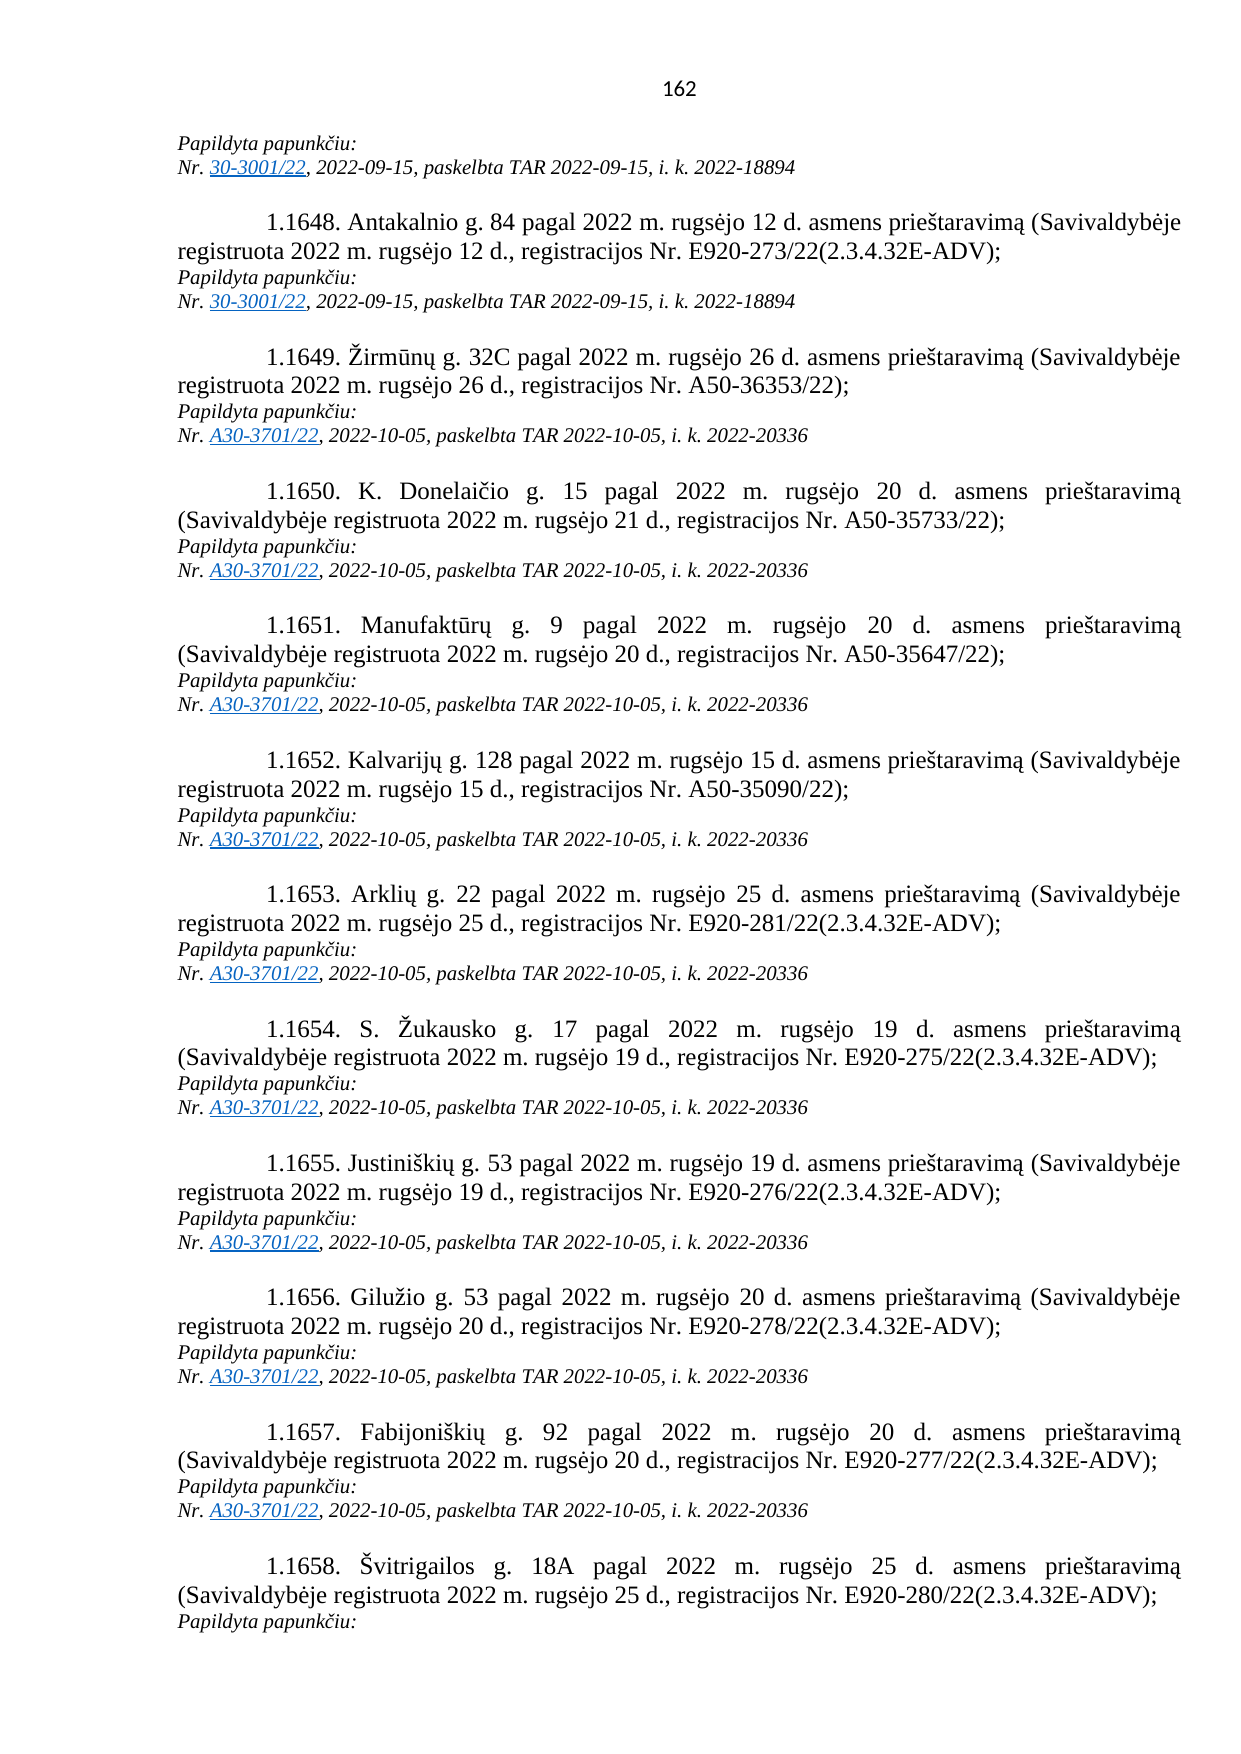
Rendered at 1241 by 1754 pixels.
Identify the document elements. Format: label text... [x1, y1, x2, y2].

text 1.1650. K. Donelaičio g. 15 pagal 2022 m. rugsėjo 20 d. asmens prieštaravimą (Savivaldybėje registruota 2022 m. rugsėjo 21 d., registracijos Nr. A50-35733/22); [177, 476, 1181, 534]
text Nr. 30-3001/22, 2022-09-15, paskelbta TAR 2022-09-15, i. k. 2022-18894 [177, 155, 1181, 179]
text Nr. A30-3701/22, 2022-10-05, paskelbta TAR 2022-10-05, i. k. 2022-20336 [177, 827, 1181, 851]
text Papildyta papunkčiu: [177, 1474, 1181, 1498]
text Papildyta papunkčiu: [177, 1206, 1181, 1230]
text Papildyta papunkčiu: [177, 265, 1181, 289]
text Papildyta papunkčiu: [177, 1340, 1181, 1364]
text Nr. A30-3701/22, 2022-10-05, paskelbta TAR 2022-10-05, i. k. 2022-20336 [177, 1498, 1181, 1522]
text Papildyta papunkčiu: [177, 131, 1181, 155]
text Papildyta papunkčiu: [177, 1609, 1181, 1633]
text Papildyta papunkčiu: [177, 937, 1181, 961]
text Nr. 30-3001/22, 2022-09-15, paskelbta TAR 2022-09-15, i. k. 2022-18894 [177, 289, 1181, 313]
text 1.1652. Kalvarijų g. 128 pagal 2022 m. rugsėjo 15 d. asmens prieštaravimą (Savivaldybėje registruota 2022 m. rugsėjo 15 d., registracijos Nr. A50-35090/22); [177, 745, 1181, 802]
text Papildyta papunkčiu: [177, 534, 1181, 558]
text Nr. A30-3701/22, 2022-10-05, paskelbta TAR 2022-10-05, i. k. 2022-20336 [177, 1230, 1181, 1254]
text 1.1653. Arklių g. 22 pagal 2022 m. rugsėjo 25 d. asmens prieštaravimą (Savivaldybėje registruota 2022 m. rugsėjo 25 d., registracijos Nr. E920-281/22(2.3.4.32E-ADV); [177, 879, 1181, 937]
text 1.1655. Justiniškių g. 53 pagal 2022 m. rugsėjo 19 d. asmens prieštaravimą (Savivaldybėje registruota 2022 m. rugsėjo 19 d., registracijos Nr. E920-276/22(2.3.4.32E-ADV); [177, 1148, 1181, 1206]
text Nr. A30-3701/22, 2022-10-05, paskelbta TAR 2022-10-05, i. k. 2022-20336 [177, 1095, 1181, 1119]
text 1.1657. Fabijoniškių g. 92 pagal 2022 m. rugsėjo 20 d. asmens prieštaravimą (Savivaldybėje registruota 2022 m. rugsėjo 20 d., registracijos Nr. E920-277/22(2.3.4.32E-ADV); [177, 1417, 1181, 1474]
text Nr. A30-3701/22, 2022-10-05, paskelbta TAR 2022-10-05, i. k. 2022-20336 [177, 961, 1181, 985]
text 1.1656. Gilužio g. 53 pagal 2022 m. rugsėjo 20 d. asmens prieštaravimą (Savivaldybėje registruota 2022 m. rugsėjo 20 d., registracijos Nr. E920-278/22(2.3.4.32E-ADV); [177, 1282, 1181, 1340]
text Papildyta papunkčiu: [177, 1071, 1181, 1095]
text Nr. A30-3701/22, 2022-10-05, paskelbta TAR 2022-10-05, i. k. 2022-20336 [177, 1364, 1181, 1388]
text Papildyta papunkčiu: [177, 399, 1181, 423]
text 1.1648. Antakalnio g. 84 pagal 2022 m. rugsėjo 12 d. asmens prieštaravimą (Savivaldybėje registruota 2022 m. rugsėjo 12 d., registracijos Nr. E920-273/22(2.3.4.32E-ADV); [177, 207, 1181, 265]
text 1.1654. S. Žukausko g. 17 pagal 2022 m. rugsėjo 19 d. asmens prieštaravimą (Savivaldybėje registruota 2022 m. rugsėjo 19 d., registracijos Nr. E920-275/22(2.3.4.32E-ADV); [177, 1014, 1181, 1071]
text Nr. A30-3701/22, 2022-10-05, paskelbta TAR 2022-10-05, i. k. 2022-20336 [177, 423, 1181, 447]
text 1.1649. Žirmūnų g. 32C pagal 2022 m. rugsėjo 26 d. asmens prieštaravimą (Savivaldybėje registruota 2022 m. rugsėjo 26 d., registracijos Nr. A50-36353/22); [177, 342, 1181, 399]
text 1.1651. Manufaktūrų g. 9 pagal 2022 m. rugsėjo 20 d. asmens prieštaravimą (Savivaldybėje registruota 2022 m. rugsėjo 20 d., registracijos Nr. A50-35647/22); [177, 611, 1181, 668]
text Nr. A30-3701/22, 2022-10-05, paskelbta TAR 2022-10-05, i. k. 2022-20336 [177, 692, 1181, 716]
text Papildyta papunkčiu: [177, 802, 1181, 827]
text Papildyta papunkčiu: [177, 668, 1181, 692]
text 1.1658. Švitrigailos g. 18A pagal 2022 m. rugsėjo 25 d. asmens prieštaravimą (Savivaldybėje registruota 2022 m. rugsėjo 25 d., registracijos Nr. E920-280/22(2.3.4.32E-ADV); [177, 1551, 1181, 1609]
text Nr. A30-3701/22, 2022-10-05, paskelbta TAR 2022-10-05, i. k. 2022-20336 [177, 558, 1181, 582]
